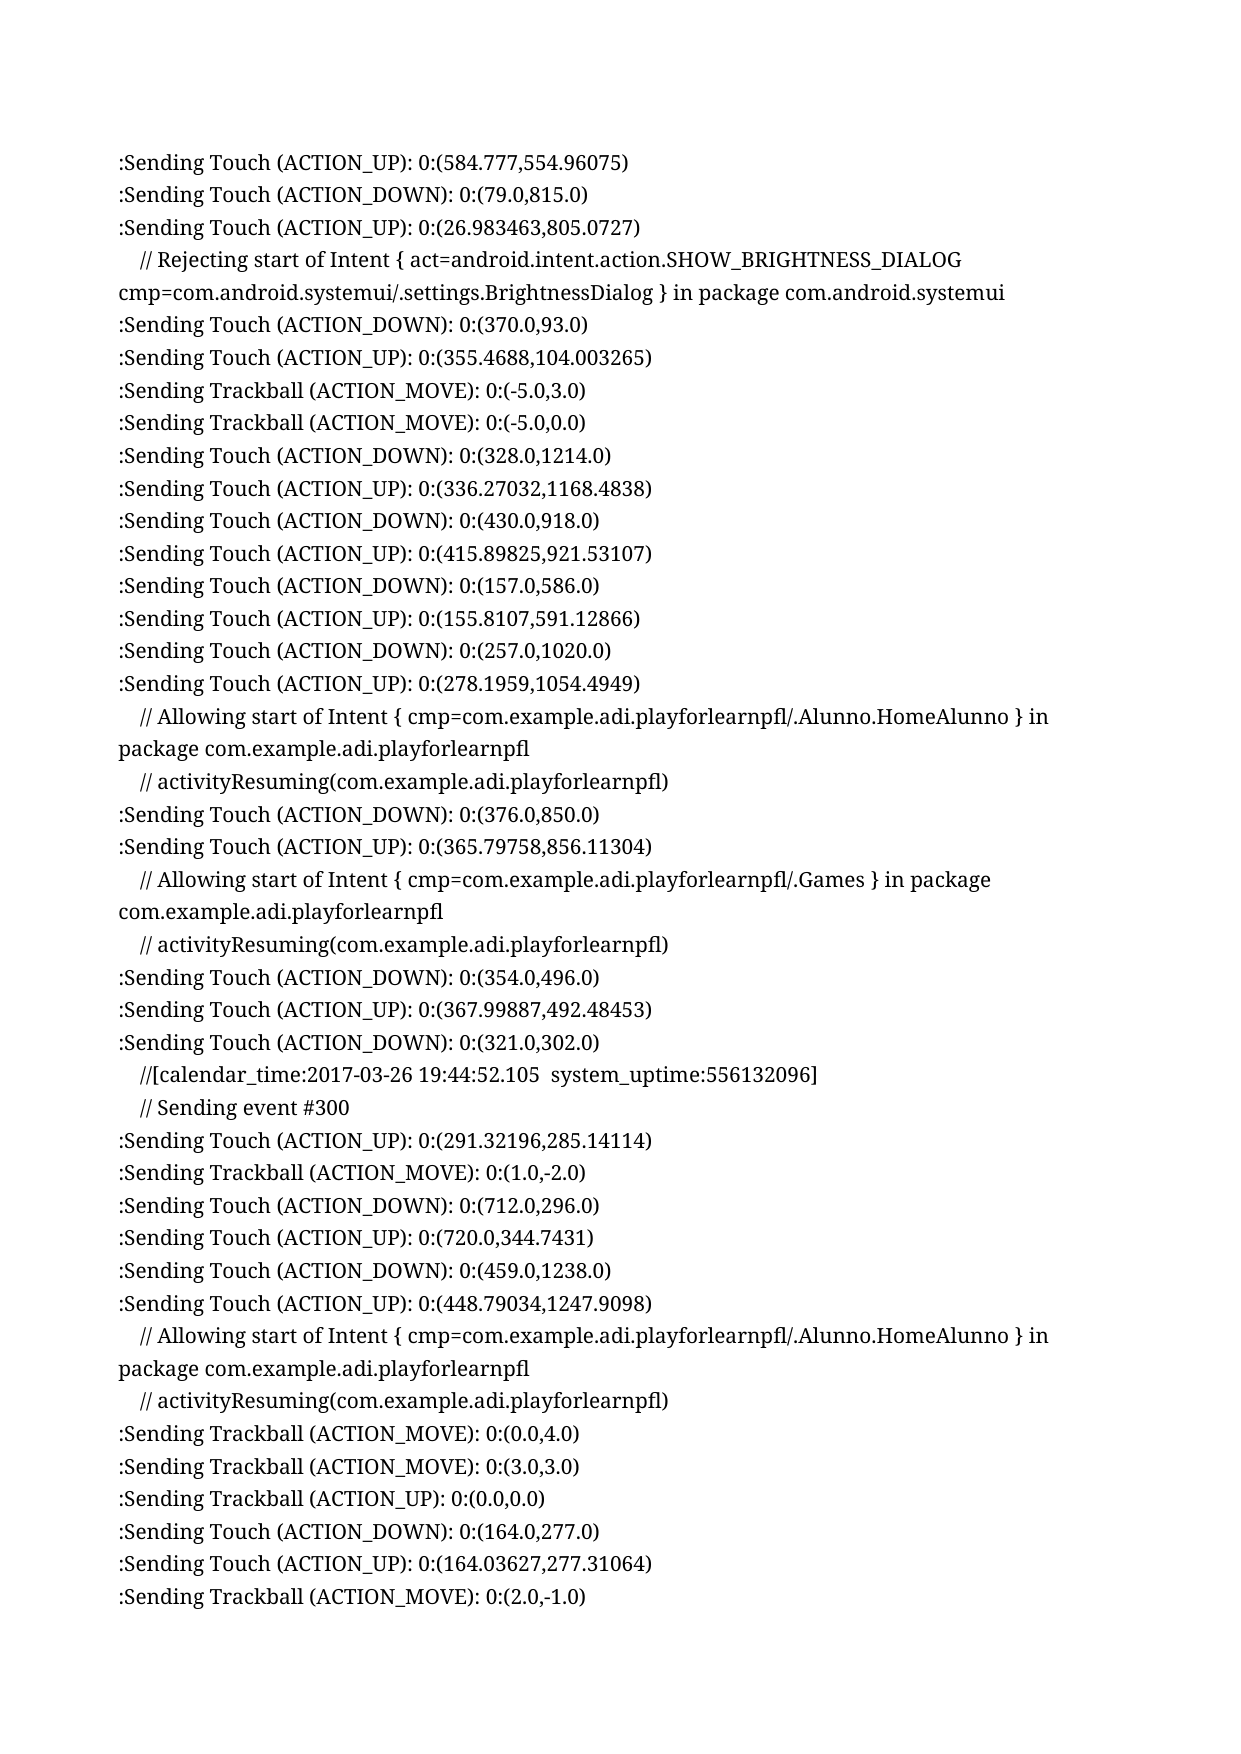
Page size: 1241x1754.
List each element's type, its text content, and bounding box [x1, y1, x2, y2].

text :Sending Trackball (ACTION_MOVE): 0:(0.0,4.0) [118, 1419, 1122, 1448]
text :Sending Touch (ACTION_UP): 0:(278.1959,1054.4949) [118, 669, 1122, 698]
text :Sending Touch (ACTION_UP): 0:(164.03627,277.31064) [118, 1549, 1122, 1578]
text :Sending Trackball (ACTION_MOVE): 0:(3.0,3.0) [118, 1452, 1122, 1480]
text :Sending Touch (ACTION_DOWN): 0:(430.0,918.0) [118, 506, 1122, 535]
text :Sending Touch (ACTION_UP): 0:(155.8107,591.12866) [118, 604, 1122, 632]
text :Sending Touch (ACTION_UP): 0:(355.4688,104.003265) [118, 343, 1122, 372]
text // Allowing start of Intent { cmp=com.example.adi.playforlearnpfl/.Games } in package com.example.adi.playforlearnpfl [118, 865, 1122, 926]
text :Sending Touch (ACTION_UP): 0:(415.89825,921.53107) [118, 539, 1122, 567]
text :Sending Trackball (ACTION_MOVE): 0:(1.0,-2.0) [118, 1158, 1122, 1187]
text // Allowing start of Intent { cmp=com.example.adi.playforlearnpfl/.Alunno.HomeAlunno } in package com.example.adi.playforlearnpfl [118, 702, 1122, 763]
text :Sending Touch (ACTION_UP): 0:(291.32196,285.14114) [118, 1126, 1122, 1154]
text :Sending Touch (ACTION_DOWN): 0:(157.0,586.0) [118, 571, 1122, 600]
text :Sending Touch (ACTION_DOWN): 0:(328.0,1214.0) [118, 441, 1122, 469]
text // activityResuming(com.example.adi.playforlearnpfl) [118, 767, 1122, 796]
text // activityResuming(com.example.adi.playforlearnpfl) [118, 930, 1122, 958]
text // Rejecting start of Intent { act=android.intent.action.SHOW_BRIGHTNESS_DIALOG cmp=com.android.systemui/.settings.BrightnessDialog } in package com.android.systemui [118, 245, 1122, 306]
text :Sending Touch (ACTION_DOWN): 0:(459.0,1238.0) [118, 1256, 1122, 1284]
text :Sending Touch (ACTION_DOWN): 0:(376.0,850.0) [118, 800, 1122, 828]
text //[calendar_time:2017-03-26 19:44:52.105 system_uptime:556132096] [118, 1061, 1122, 1089]
text :Sending Touch (ACTION_DOWN): 0:(712.0,296.0) [118, 1191, 1122, 1219]
text :Sending Touch (ACTION_UP): 0:(584.777,554.96075) [118, 148, 1122, 176]
text // Sending event #300 [118, 1093, 1122, 1122]
text :Sending Touch (ACTION_DOWN): 0:(321.0,302.0) [118, 1028, 1122, 1056]
text :Sending Touch (ACTION_UP): 0:(448.79034,1247.9098) [118, 1289, 1122, 1317]
text :Sending Trackball (ACTION_UP): 0:(0.0,0.0) [118, 1484, 1122, 1513]
text :Sending Touch (ACTION_UP): 0:(26.983463,805.0727) [118, 213, 1122, 241]
text :Sending Touch (ACTION_DOWN): 0:(257.0,1020.0) [118, 637, 1122, 665]
text :Sending Touch (ACTION_UP): 0:(365.79758,856.11304) [118, 832, 1122, 861]
text :Sending Touch (ACTION_UP): 0:(720.0,344.7431) [118, 1223, 1122, 1252]
text :Sending Touch (ACTION_DOWN): 0:(370.0,93.0) [118, 311, 1122, 339]
text :Sending Trackball (ACTION_MOVE): 0:(2.0,-1.0) [118, 1582, 1122, 1611]
text :Sending Touch (ACTION_DOWN): 0:(164.0,277.0) [118, 1517, 1122, 1545]
text :Sending Touch (ACTION_UP): 0:(367.99887,492.48453) [118, 995, 1122, 1024]
text :Sending Trackball (ACTION_MOVE): 0:(-5.0,3.0) [118, 376, 1122, 404]
text :Sending Touch (ACTION_UP): 0:(336.27032,1168.4838) [118, 474, 1122, 502]
text :Sending Touch (ACTION_DOWN): 0:(79.0,815.0) [118, 180, 1122, 209]
text :Sending Touch (ACTION_DOWN): 0:(354.0,496.0) [118, 963, 1122, 991]
text // Allowing start of Intent { cmp=com.example.adi.playforlearnpfl/.Alunno.HomeAlunno } in package com.example.adi.playforlearnpfl [118, 1321, 1122, 1382]
text :Sending Trackball (ACTION_MOVE): 0:(-5.0,0.0) [118, 408, 1122, 437]
text // activityResuming(com.example.adi.playforlearnpfl) [118, 1387, 1122, 1415]
